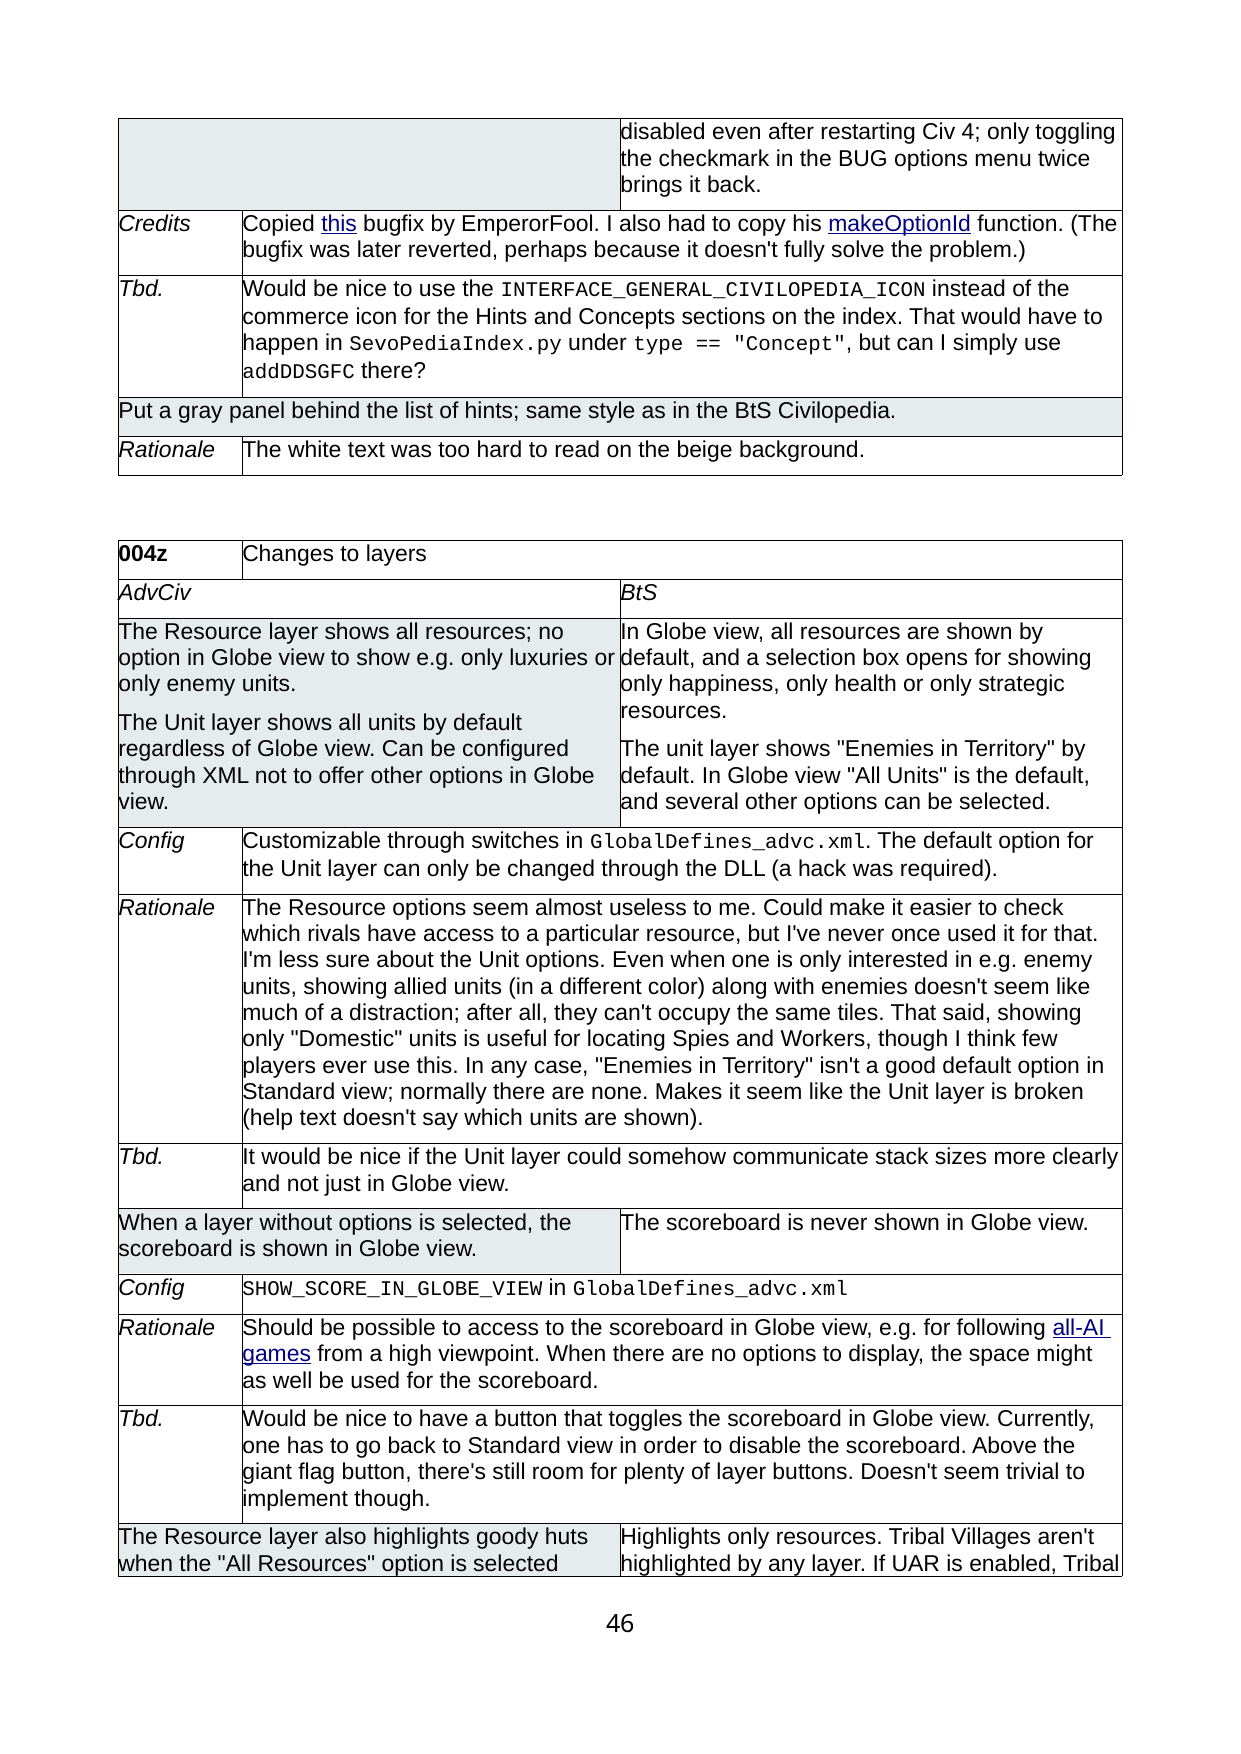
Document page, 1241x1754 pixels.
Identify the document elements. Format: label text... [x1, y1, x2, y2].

table_cell [119, 119, 620, 210]
table_cell Credits [119, 211, 242, 275]
table_cell Rationale [119, 437, 242, 474]
table_cell The white text was too hard to read on the beige background. [243, 437, 1122, 474]
table_cell In Globe view, all resources are shown by default, and a selection box opens for showing only happiness, only health or only strategic resources. The unit layer shows "Enemies in Territory" by default. In Globe view "All Units" is the default, and several other options can be selected. [621, 619, 1122, 827]
table_cell SHOW_SCORE_IN_GLOBE_VIEW in GlobalDefines_advc.xml [243, 1275, 1122, 1314]
table_cell The scoreboard is never shown in Globe view. [621, 1209, 1122, 1273]
table_cell Customizable through switches in GlobalDefines_advc.xml. The default option for the Unit layer can only be changed through the DLL (a hack was required). [243, 828, 1122, 893]
table_cell Tbd. [119, 1144, 242, 1208]
table_cell Config [119, 828, 242, 893]
table_cell Rationale [119, 1315, 242, 1405]
table_cell When a layer without options is selected, the scoreboard is shown in Globe view. [119, 1209, 620, 1273]
table_cell Would be nice to use the INTERFACE_GENERAL_CIVILOPEDIA_ICON instead of the commerce icon for the Hints and Concepts sections on the index. That would have to happen in SevoPediaIndex.py under type == "Concept", but can I simply use addDDSGFC there? [243, 276, 1122, 397]
table_header 004z [119, 541, 242, 579]
table_header Changes to layers [243, 541, 1122, 579]
table_cell Tbd. [119, 1406, 242, 1523]
table_cell Highlights only resources. Tribal Villages aren't highlighted by any layer. If UAR is enabled, Tribal [621, 1524, 1122, 1576]
table_cell Tbd. [119, 276, 242, 397]
table_cell Config [119, 1275, 242, 1314]
table_cell It would be nice if the Unit layer could somehow communicate stack sizes more clearly and not just in Globe view. [243, 1144, 1122, 1208]
table_cell The Resource options seem almost useless to me. Could make it easier to check which rivals have access to a particular resource, but I've never once used it for that. I'm less sure about the Unit options. Even when one is only interested in e.g. enemy units, showing allied units (in a different color) along with enemies doesn't seem like much of a distraction; after all, they can't occupy the same tiles. That said, showing only "Domestic" units is useful for locating Spies and Workers, though I think few players ever use this. In any case, "Enemies in Territory" isn't a good default option in Standard view; normally there are none. Makes it seem like the Unit layer is broken (help text doesn't say which units are shown). [243, 895, 1122, 1143]
table_cell The Resource layer shows all resources; no option in Globe view to show e.g. only luxuries or only enemy units. The Unit layer shows all units by default regardless of Globe view. Can be configured through XML not to offer other options in Globe view. [119, 619, 620, 827]
table_cell Rationale [119, 895, 242, 1143]
table_cell The Resource layer also highlights goody huts when the "All Resources" option is selected [119, 1524, 620, 1576]
table_cell Would be nice to have a button that toggles the scoreboard in Globe view. Currently, one has to go back to Standard view in order to disable the scoreboard. Above the giant flag button, there's still room for plenty of layer buttons. Doesn't seem trivial to implement though. [243, 1406, 1122, 1523]
table_cell Should be possible to access to the scoreboard in Globe view, e.g. for following all-AI games from a high viewpoint. When there are no options to display, the space might as well be used for the scoreboard. [243, 1315, 1122, 1405]
table_cell Put a gray panel behind the list of hints; same style as in the BtS Civilopedia. [119, 398, 1122, 436]
table_cell disabled even after restarting Civ 4; only toggling the checkmark in the BUG options menu twice brings it back. [621, 119, 1122, 210]
table_cell AdvCiv [119, 580, 620, 617]
table_cell BtS [621, 580, 1122, 617]
table_cell Copied this bugfix by EmperorFool. I also had to copy his makeOptionId function. (The bugfix was later reverted, perhaps because it doesn't fully solve the problem.) [243, 211, 1122, 275]
